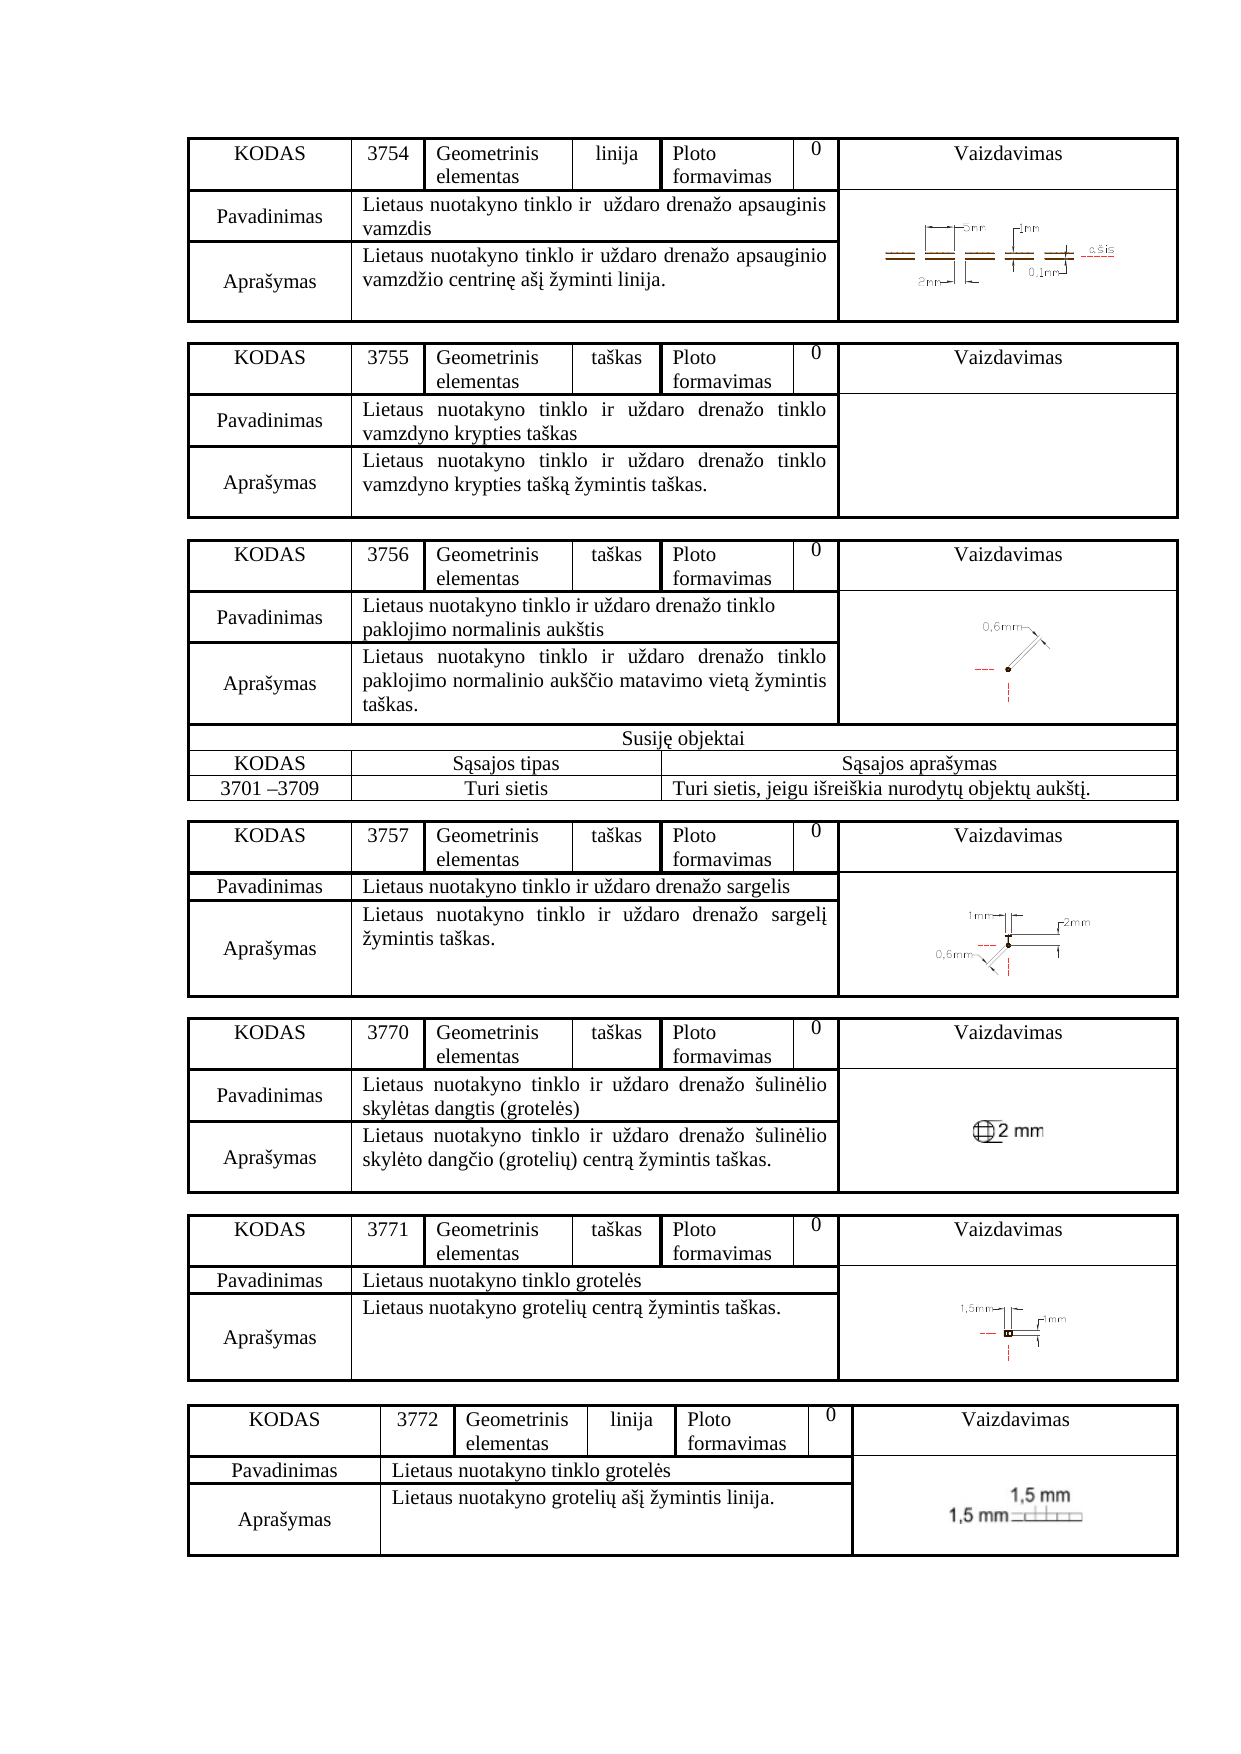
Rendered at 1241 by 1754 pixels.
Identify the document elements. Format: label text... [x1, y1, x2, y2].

table_cell Pavadinimas [190, 192, 351, 240]
table_cell Pavadinimas [190, 1268, 351, 1292]
table_cell [840, 190, 1176, 320]
table_cell Pavadinimas [190, 1071, 351, 1119]
table_header Vaizdavimas [840, 1020, 1176, 1068]
table_cell Aprašymas [190, 644, 351, 722]
table_header  [794, 823, 837, 871]
table_cell Lietaus nuotakyno tinklo ir uždaro drenažo tinklo vamzdyno krypties tašką žymintis taškas. [352, 448, 837, 516]
table_header KODAS [190, 1407, 380, 1455]
table_header 3755 [352, 345, 423, 393]
table_cell Aprašymas [190, 448, 351, 516]
table_header KODAS [190, 542, 351, 590]
table_header  [794, 345, 837, 393]
table_cell [840, 873, 1176, 995]
table_header Geometrinis elementas [426, 140, 572, 188]
table_header linija [573, 140, 659, 188]
table_header Ploto formavimas [663, 1020, 793, 1068]
table_cell Turi sietis, jeigu išreiškia nurodytų objektų aukštį. [662, 776, 1176, 800]
table_header 3772 [381, 1407, 453, 1455]
table_header Vaizdavimas [854, 1407, 1176, 1455]
table_header Ploto formavimas [663, 1217, 793, 1265]
table_header KODAS [190, 140, 351, 188]
table_header  [794, 542, 837, 590]
table_cell [854, 1456, 1176, 1553]
table_header Ploto formavimas [663, 823, 793, 871]
table_cell Sąsajos tipas [352, 751, 661, 775]
table_cell KODAS [190, 751, 351, 775]
table_header taškas [573, 823, 659, 871]
table_header  [794, 1020, 837, 1068]
table_cell Aprašymas [190, 243, 351, 320]
table_header 3757 [352, 823, 423, 871]
table_cell [840, 394, 1176, 516]
table_cell Lietaus nuotakyno tinklo grotelės [381, 1458, 851, 1482]
table_cell Susiję objektai [190, 726, 1176, 750]
table_cell Lietaus nuotakyno tinklo ir uždaro drenažo šulinėlio skylėtas dangtis (grotelės) [352, 1071, 837, 1119]
table_cell Turi sietis [352, 776, 661, 800]
table_cell Lietaus nuotakyno tinklo ir uždaro drenažo tinklo paklojimo normalinio aukščio matavimo vietą žymintis taškas. [352, 644, 837, 722]
table_header Vaizdavimas [840, 345, 1176, 393]
table_cell [840, 1069, 1176, 1191]
table_cell Lietaus nuotakyno tinklo ir uždaro drenažo sargelį žymintis taškas. [352, 902, 837, 995]
table_header taškas [573, 1020, 659, 1068]
table_header Vaizdavimas [840, 1217, 1176, 1265]
table_cell Lietaus nuotakyno tinklo ir uždaro drenažo šulinėlio skylėto dangčio (grotelių) centrą žymintis taškas. [352, 1123, 837, 1191]
table_header  [794, 140, 837, 188]
table_header  [794, 1217, 837, 1265]
table_cell Lietaus nuotakyno tinklo ir uždaro drenažo tinklo paklojimo normalinis aukštis [352, 593, 837, 641]
table_cell Aprašymas [190, 1295, 351, 1379]
table_header 3770 [352, 1020, 423, 1068]
table_header 3756 [352, 542, 423, 590]
table_cell Pavadinimas [190, 1458, 380, 1482]
table_cell Aprašymas [190, 1485, 380, 1553]
table_header taškas [573, 1217, 659, 1265]
table_cell Aprašymas [190, 1123, 351, 1191]
table_cell Sąsajos aprašymas [662, 751, 1176, 775]
table_cell Pavadinimas [190, 396, 351, 444]
table_header Vaizdavimas [840, 823, 1176, 871]
table_header KODAS [190, 345, 351, 393]
table_cell Lietaus nuotakyno tinklo ir uždaro drenažo apsauginis vamzdis [352, 192, 837, 240]
table_header 3771 [352, 1217, 423, 1265]
table_cell Lietaus nuotakyno tinklo grotelės [352, 1268, 837, 1292]
table_header taškas [573, 542, 659, 590]
table_cell [840, 1266, 1176, 1379]
table_header Geometrinis elementas [426, 1217, 572, 1265]
table_header KODAS [190, 1020, 351, 1068]
table_header  [809, 1407, 851, 1455]
table_header Vaizdavimas [840, 140, 1176, 188]
table_header Geometrinis elementas [426, 1020, 572, 1068]
table_header KODAS [190, 823, 351, 871]
table_header Geometrinis elementas [456, 1407, 587, 1455]
table_cell [840, 591, 1176, 722]
table_cell Pavadinimas [190, 875, 351, 898]
table_header Geometrinis elementas [426, 823, 572, 871]
table_header Geometrinis elementas [426, 542, 572, 590]
table_header Ploto formavimas [663, 542, 793, 590]
table_header linija [588, 1407, 674, 1455]
table_cell Lietaus nuotakyno grotelių ašį žymintis linija. [381, 1485, 851, 1553]
table_cell Lietaus nuotakyno tinklo ir uždaro drenažo tinklo vamzdyno krypties taškas [352, 396, 837, 444]
table_cell Lietaus nuotakyno tinklo ir uždaro drenažo sargelis [352, 875, 837, 898]
table_header Geometrinis elementas [426, 345, 572, 393]
table_cell Lietaus nuotakyno grotelių centrą žymintis taškas. [352, 1295, 837, 1379]
table_cell Pavadinimas [190, 593, 351, 641]
table_header Ploto formavimas [677, 1407, 808, 1455]
table_header taškas [573, 345, 659, 393]
table_cell 3701 –3709 [190, 776, 351, 800]
table_header Ploto formavimas [663, 345, 793, 393]
table_cell Lietaus nuotakyno tinklo ir uždaro drenažo apsauginio vamzdžio centrinę ašį žyminti linija. [352, 243, 837, 320]
table_header KODAS [190, 1217, 351, 1265]
table_header 3754 [352, 140, 423, 188]
table_header Vaizdavimas [840, 542, 1176, 590]
table_header Ploto formavimas [663, 140, 793, 188]
table_cell Aprašymas [190, 902, 351, 995]
